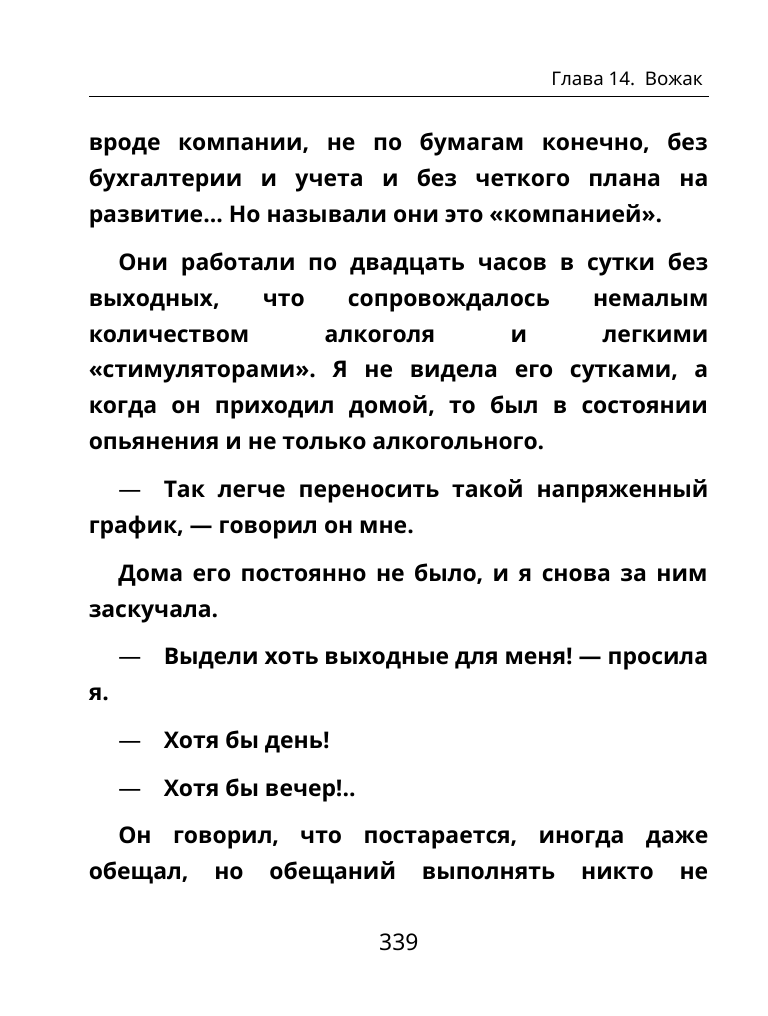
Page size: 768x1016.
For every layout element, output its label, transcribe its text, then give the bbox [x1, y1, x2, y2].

list Хотя бы вечер!.. [88, 772, 709, 803]
list Выдели хоть выходные для меня! — просила я. [88, 640, 709, 707]
text вроде компании, не по бумагам конечно, без бухгалтерии и учета и без четкого плана на развитие... Но называли они это «компанией». [88, 126, 709, 229]
list Хотя бы день! [88, 724, 709, 755]
text Он говорил, что постарается, иногда даже обещал, но обещаний выполнять никто не [88, 819, 709, 887]
list Так легче переносить такой напряженный график, — говорил он мне. [88, 473, 709, 540]
text Дома его постоянно не было, и я снова за ним заскучала. [88, 557, 709, 624]
text Они работали по двадцать часов в сутки без выходных, что сопровождалось немалым количеством алкоголя и легкими «стимуляторами». Я не видела его сутками, а когда он приходил домой, то был в состоянии опьянения и не только алкогольного. [88, 246, 709, 457]
